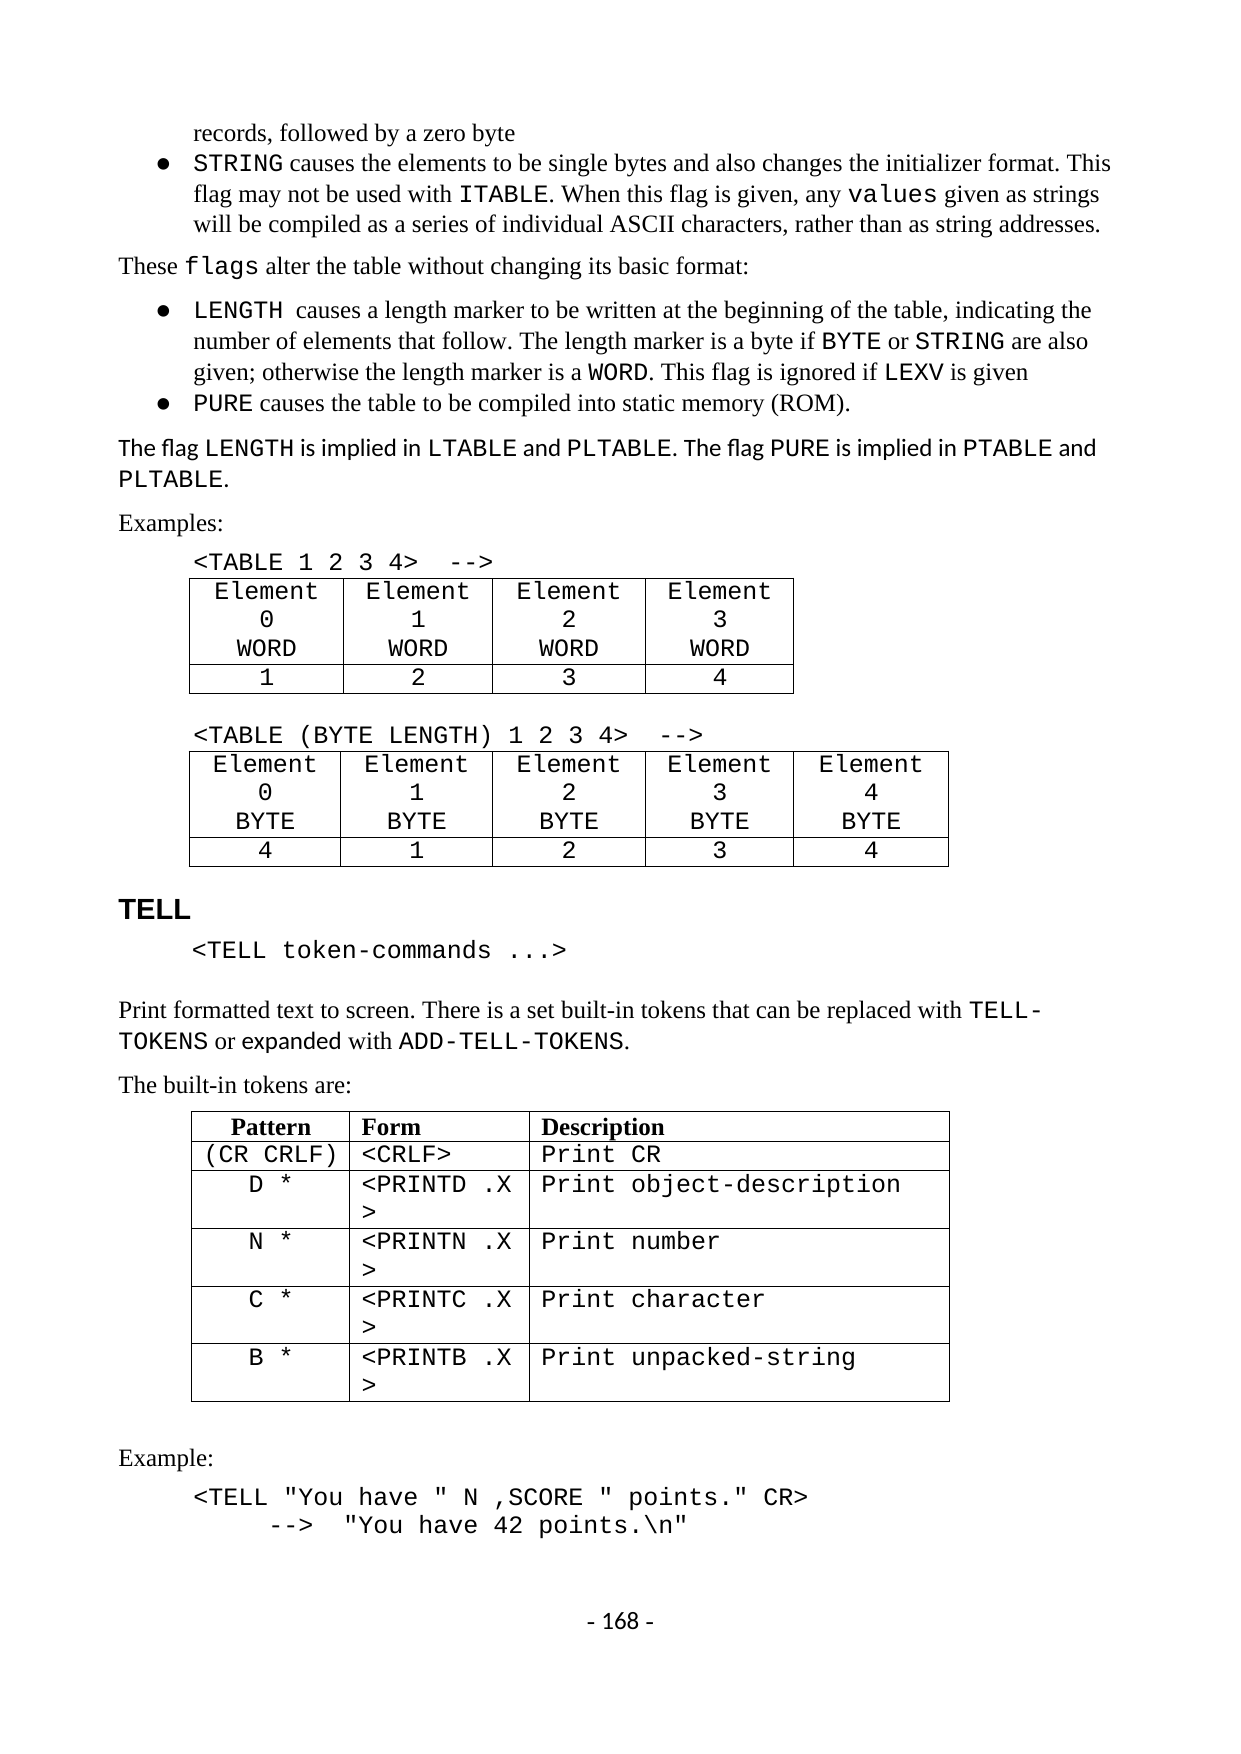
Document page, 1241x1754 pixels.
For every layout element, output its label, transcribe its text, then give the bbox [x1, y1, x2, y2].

table_header Form [350, 1112, 529, 1141]
table_cell <PRINTB .X> [350, 1344, 529, 1401]
text The flag LENGTH is implied in LTABLE and PLTABLE. The flag PURE is implied in PTABLE and PLTABLE. [118, 432, 1122, 495]
text <TABLE (BYTE LENGTH) 1 2 3 4> --> [118, 722, 1122, 751]
table_header Element 0 BYTE [190, 752, 340, 837]
table_cell <CRLF> [350, 1142, 529, 1170]
text <TABLE 1 2 3 4> --> [118, 549, 1122, 577]
table_cell C * [192, 1287, 349, 1343]
table_cell Print unpacked-string [530, 1344, 949, 1401]
table_cell <PRINTN .X> [350, 1229, 529, 1286]
table_cell 4 [190, 838, 340, 866]
table_cell B * [192, 1344, 349, 1401]
table_header Element 3 BYTE [646, 752, 793, 837]
table_header Description [530, 1112, 949, 1141]
table_cell <PRINTD .X> [350, 1171, 529, 1228]
table_header Element 4 BYTE [794, 752, 948, 837]
table_cell Print number [530, 1229, 949, 1286]
text <TELL "You have " N ,SCORE " points." CR> --> "You have 42 points.\n" [118, 1484, 1122, 1541]
table_cell 1 [341, 838, 492, 866]
list PURE causes the table to be compiled into static memory (ROM). [156, 387, 1122, 419]
table_header Element 0 WORD [190, 579, 343, 663]
table_cell Print object-description [530, 1171, 949, 1228]
table_header Element 1 BYTE [341, 752, 492, 837]
table_header Element 2 BYTE [493, 752, 645, 837]
list LENGTH causes a length marker to be written at the beginning of the table, indicating the number of elements that follow. The length marker is a byte if BYTE or STRING are also given; otherwise the length marker is a WORD. This flag is ignored if LEXV is given [156, 294, 1122, 387]
table_cell (CR CRLF) [192, 1142, 349, 1170]
table_cell 3 [493, 665, 645, 693]
table_cell N * [192, 1229, 349, 1286]
table_cell 1 [190, 665, 343, 693]
table_header Pattern [192, 1112, 349, 1141]
table_cell <PRINTC .X> [350, 1287, 529, 1343]
table_cell 4 [794, 838, 948, 866]
text These flags alter the table without changing its basic format: [118, 251, 1122, 282]
table_cell Print CR [530, 1142, 949, 1170]
text Examples: [118, 508, 1122, 537]
text Print formatted text to screen. There is a set built-in tokens that can be replaced with TELL-TOKENS or expanded with ADD-TELL-TOKENS. [118, 995, 1122, 1057]
table_cell 2 [344, 665, 492, 693]
table_cell D * [192, 1171, 349, 1228]
table_cell 3 [646, 838, 793, 866]
text The built-in tokens are: [118, 1070, 1122, 1098]
text Example: [118, 1443, 1122, 1472]
list STRING causes the elements to be single bytes and also changes the initializer format. This flag may not be used with ITABLE. When this flag is given, any values given as strings will be compiled as a series of individual ASCII characters, rather than as string addresses. [156, 147, 1122, 238]
table_header Element 3 WORD [646, 579, 793, 663]
table_cell 2 [493, 838, 645, 866]
table_header Element 2 WORD [493, 579, 645, 663]
table_cell 4 [646, 665, 793, 693]
list records, followed by a zero byte [156, 118, 1122, 147]
subtitle TELL [43, 892, 1122, 926]
table_cell Print character [530, 1287, 949, 1343]
text <TELL token-commands ...> [192, 938, 1122, 966]
table_header Element 1 WORD [344, 579, 492, 663]
